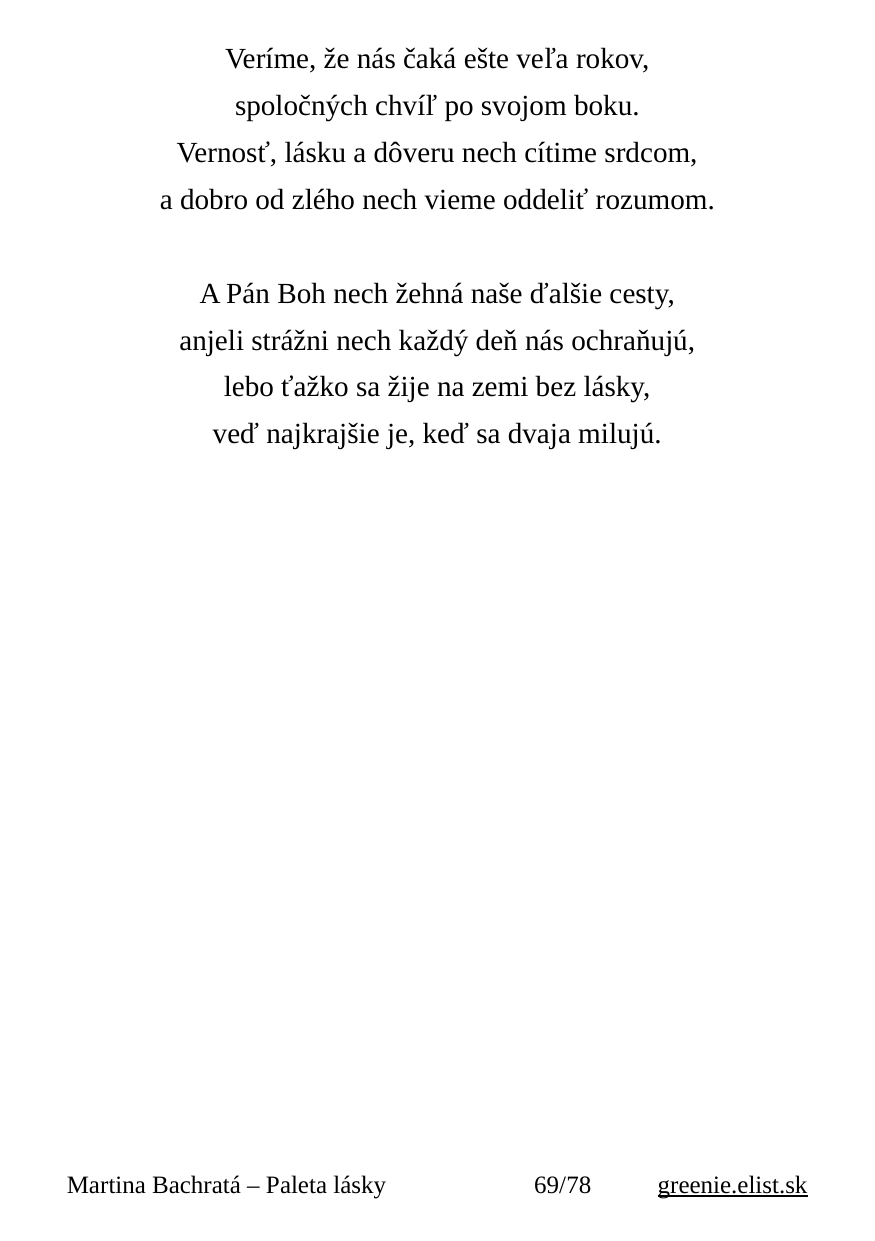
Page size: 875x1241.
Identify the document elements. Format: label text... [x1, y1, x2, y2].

text Vernosť, lásku a dôveru nech cítime srdcom, [41, 135, 833, 169]
text Veríme, že nás čaká ešte veľa rokov, [41, 41, 833, 75]
text A Pán Boh nech žehná naše ďalšie cesty, [41, 276, 833, 309]
text lebo ťažko sa žije na zemi bez lásky, [41, 369, 833, 403]
text a dobro od zlého nech vieme oddeliť rozumom. [41, 182, 833, 216]
text veď najkrajšie je, keď sa dvaja milujú. [41, 416, 833, 450]
text spoločných chvíľ po svojom boku. [41, 88, 833, 122]
text anjeli strážni nech každý deň nás ochraňujú, [41, 323, 833, 356]
